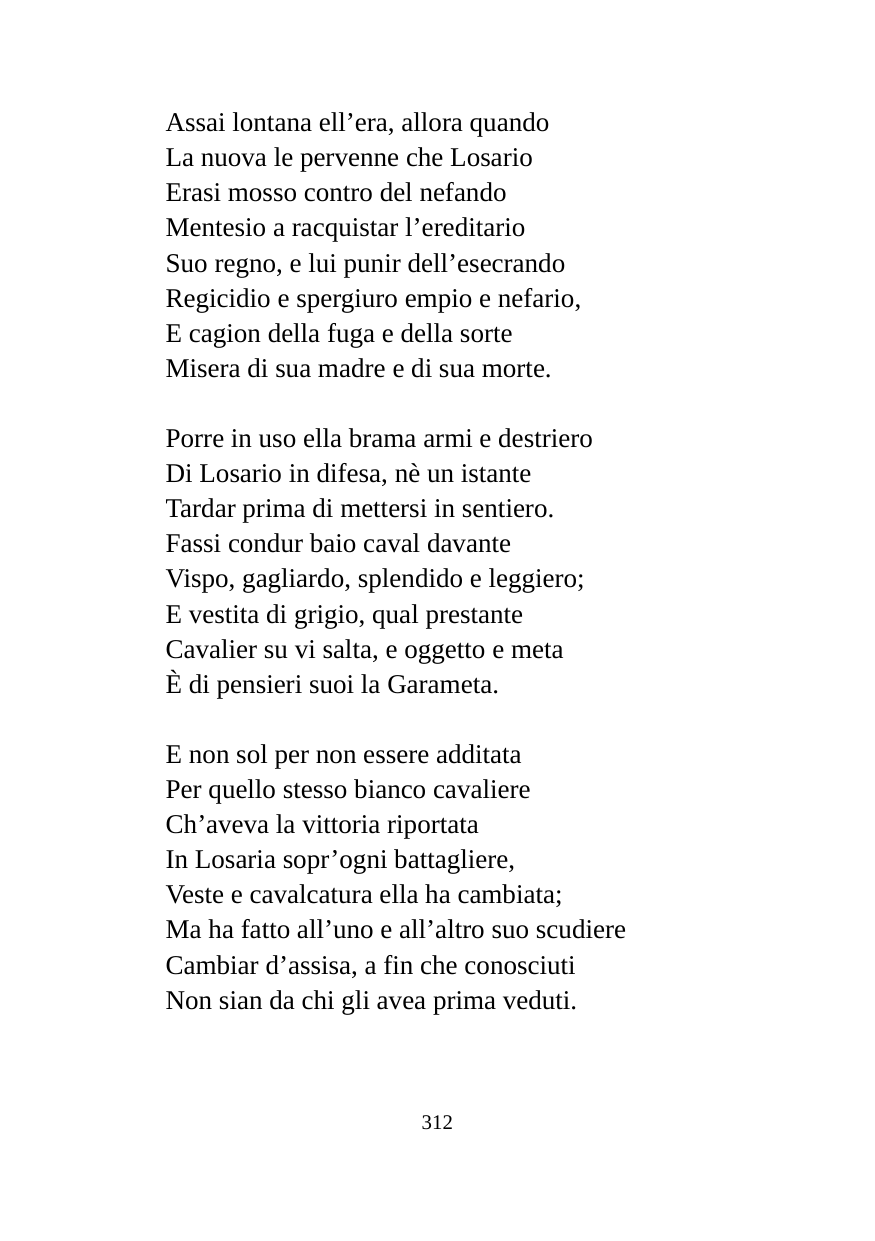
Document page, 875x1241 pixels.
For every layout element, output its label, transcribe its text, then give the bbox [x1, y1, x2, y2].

text Porre in uso ella brama armi e destriero [165, 422, 768, 453]
text Vispo, gagliardo, splendido e leggiero; [165, 563, 768, 594]
text La nuova le pervenne che Losario [165, 141, 768, 172]
text Veste e cavalcatura ella ha cambiata; [165, 878, 768, 910]
text Mentesio a racquistar l’ereditario [165, 212, 768, 243]
text Di Losario in difesa, nè un istante [165, 457, 768, 488]
text Non sian da chi gli avea prima veduti. [165, 984, 768, 1015]
text Cambiar d’assisa, a fin che conosciuti [165, 949, 768, 980]
text Ma ha fatto all’uno e all’altro suo scudiere [165, 914, 768, 945]
text E cagion della fuga e della sorte [165, 317, 768, 348]
text E non sol per non essere additata [165, 738, 768, 769]
text Ch’aveva la vittoria riportata [165, 808, 768, 839]
text Assai lontana ell’era, allora quando [165, 106, 768, 137]
text Suo regno, e lui punir dell’esecrando [165, 247, 768, 278]
text Erasi mosso contro del nefando [165, 176, 768, 208]
text Per quello stesso bianco cavaliere [165, 773, 768, 804]
text Regicidio e spergiuro empio e nefario, [165, 282, 768, 313]
text Tardar prima di mettersi in sentiero. [165, 492, 768, 523]
text Fassi condur baio caval davante [165, 527, 768, 559]
text E vestita di grigio, qual prestante [165, 598, 768, 629]
text In Losaria sopr’ogni battagliere, [165, 843, 768, 874]
text Misera di sua madre e di sua morte. [165, 352, 768, 383]
text È di pensieri suoi la Garameta. [165, 668, 768, 699]
text Cavalier su vi salta, e oggetto e meta [165, 633, 768, 664]
